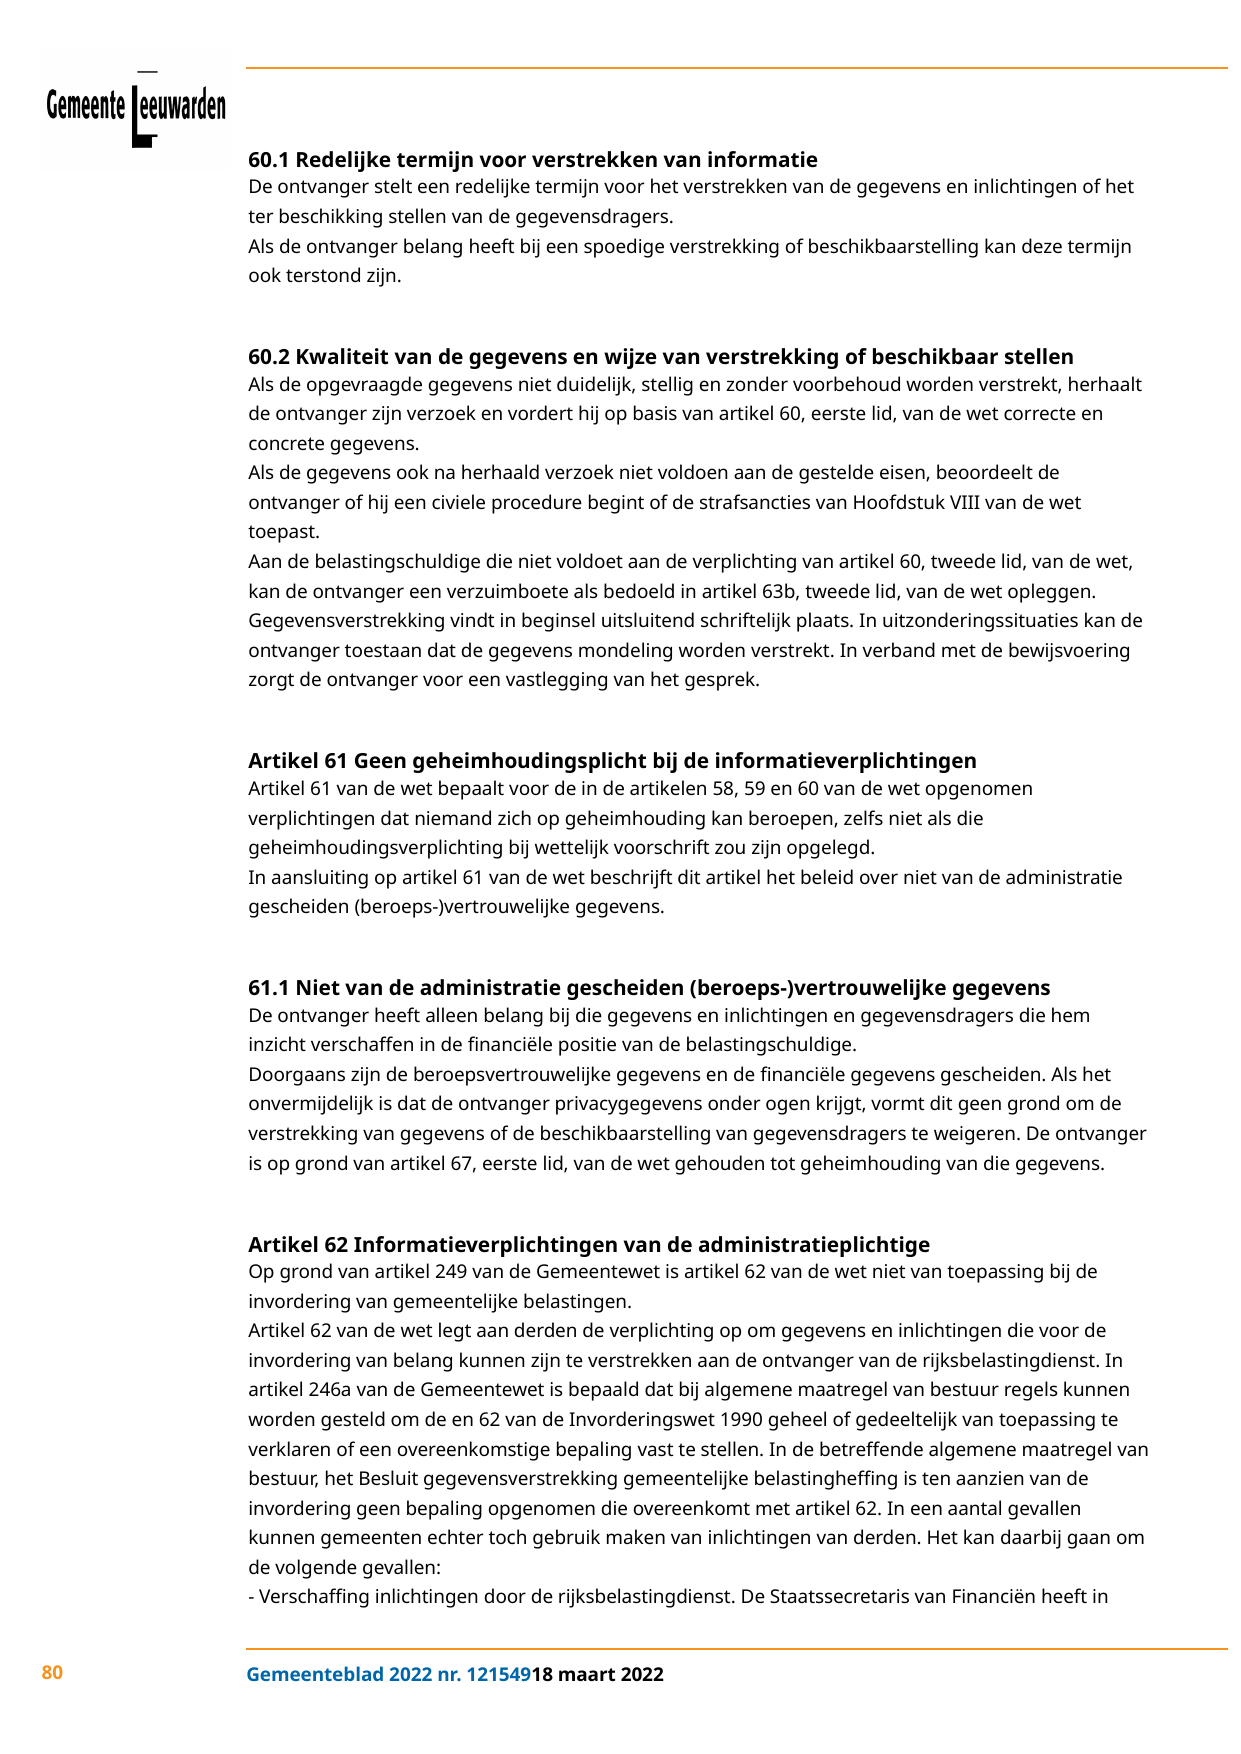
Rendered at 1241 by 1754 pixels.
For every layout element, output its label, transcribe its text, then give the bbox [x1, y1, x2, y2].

text Artikel 62 Informatieverplichtingen van de administratieplichtige [248, 1230, 1152, 1258]
text Als de opgevraagde gegevens niet duidelijk, stellig en zonder voorbehoud worden verstrekt, herhaalt de ontvanger zijn verzoek en vordert hij op basis van artikel 60, eerste lid, van de wet correcte en concrete gegevens. [248, 371, 1152, 456]
text Als de ontvanger belang heeft bij een spoedige verstrekking of beschikbaarstelling kan deze termijn ook terstond zijn. [248, 233, 1152, 288]
text Artikel 61 van de wet bepaalt voor de in de artikelen 58, 59 en 60 van de wet opgenomen verplichtingen dat niemand zich op geheimhouding kan beroepen, zelfs niet als die geheimhoudingsverplichting bij wettelijk voorschrift zou zijn opgelegd. [248, 775, 1152, 860]
picture [41, 47, 231, 172]
text Doorgaans zijn de beroepsvertrouwelijke gegevens en de financiële gegevens gescheiden. Als het onvermijdelijk is dat de ontvanger privacygegevens onder ogen krijgt, vormt dit geen grond om de verstrekking van gegevens of de beschikbaarstelling van gegevensdragers te weigeren. De ontvanger is op grond van artikel 67, eerste lid, van de wet gehouden tot geheimhouding van die gegevens. [248, 1061, 1152, 1176]
text Aan de belastingschuldige die niet voldoet aan de verplichting van artikel 60, tweede lid, van de wet, kan de ontvanger een verzuimboete als bedoeld in artikel 63b, tweede lid, van de wet opleggen. [248, 548, 1152, 604]
text Artikel 61 Geen geheimhoudingsplicht bij de informatieverplichtingen [248, 747, 1152, 775]
text 61.1 Niet van de administratie gescheiden (beroeps-)vertrouwelijke gegevens [248, 973, 1152, 1002]
text 60.2 Kwaliteit van de gegevens en wijze van verstrekking of beschikbaar stellen [248, 342, 1152, 371]
text De ontvanger stelt een redelijke termijn voor het verstrekken van de gegevens en inlichtingen of het ter beschikking stellen van de gegevensdragers. [248, 174, 1152, 229]
text De ontvanger heeft alleen belang bij die gegevens en inlichtingen en gegevensdragers die hem inzicht verschaffen in de financiële positie van de belastingschuldige. [248, 1002, 1152, 1057]
text 60.1 Redelijke termijn voor verstrekken van informatie [248, 145, 1152, 174]
text Als de gegevens ook na herhaald verzoek niet voldoen aan de gestelde eisen, beoordeelt de ontvanger of hij een civiele procedure begint of de strafsancties van Hoofdstuk VIII van de wet toepast. [248, 459, 1152, 544]
text Artikel 62 van de wet legt aan derden de verplichting op om gegevens en inlichtingen die voor de invordering van belang kunnen zijn te verstrekken aan de ontvanger van de rijksbelastingdienst. In artikel 246a van de Gemeentewet is bepaald dat bij algemene maatregel van bestuur regels kunnen worden gesteld om de en 62 van de Invorderingswet 1990 geheel of gedeeltelijk van toepassing te verklaren of een overeenkomstige bepaling vast te stellen. In de betreffende algemene maatregel van bestuur, het Besluit gegevensverstrekking gemeentelijke belastingheffing is ten aanzien van de invordering geen bepaling opgenomen die overeenkomt met artikel 62. In een aantal gevallen kunnen gemeenten echter toch gebruik maken van inlichtingen van derden. Het kan daarbij gaan om de volgende gevallen: [248, 1317, 1152, 1580]
text - Verschaffing inlichtingen door de rijksbelastingdienst. De Staatssecretaris van Financiën heeft in [248, 1584, 1152, 1609]
text Gegevensverstrekking vindt in beginsel uitsluitend schriftelijk plaats. In uitzonderingssituaties kan de ontvanger toestaan dat de gegevens mondeling worden verstrekt. In verband met de bewijsvoering zorgt de ontvanger voor een vastlegging van het gesprek. [248, 607, 1152, 692]
text In aansluiting op artikel 61 van de wet beschrijft dit artikel het beleid over niet van de administratie gescheiden (beroeps-)vertrouwelijke gegevens. [248, 864, 1152, 919]
text Op grond van artikel 249 van de Gemeentewet is artikel 62 van de wet niet van toepassing bij de invordering van gemeentelijke belastingen. [248, 1258, 1152, 1313]
